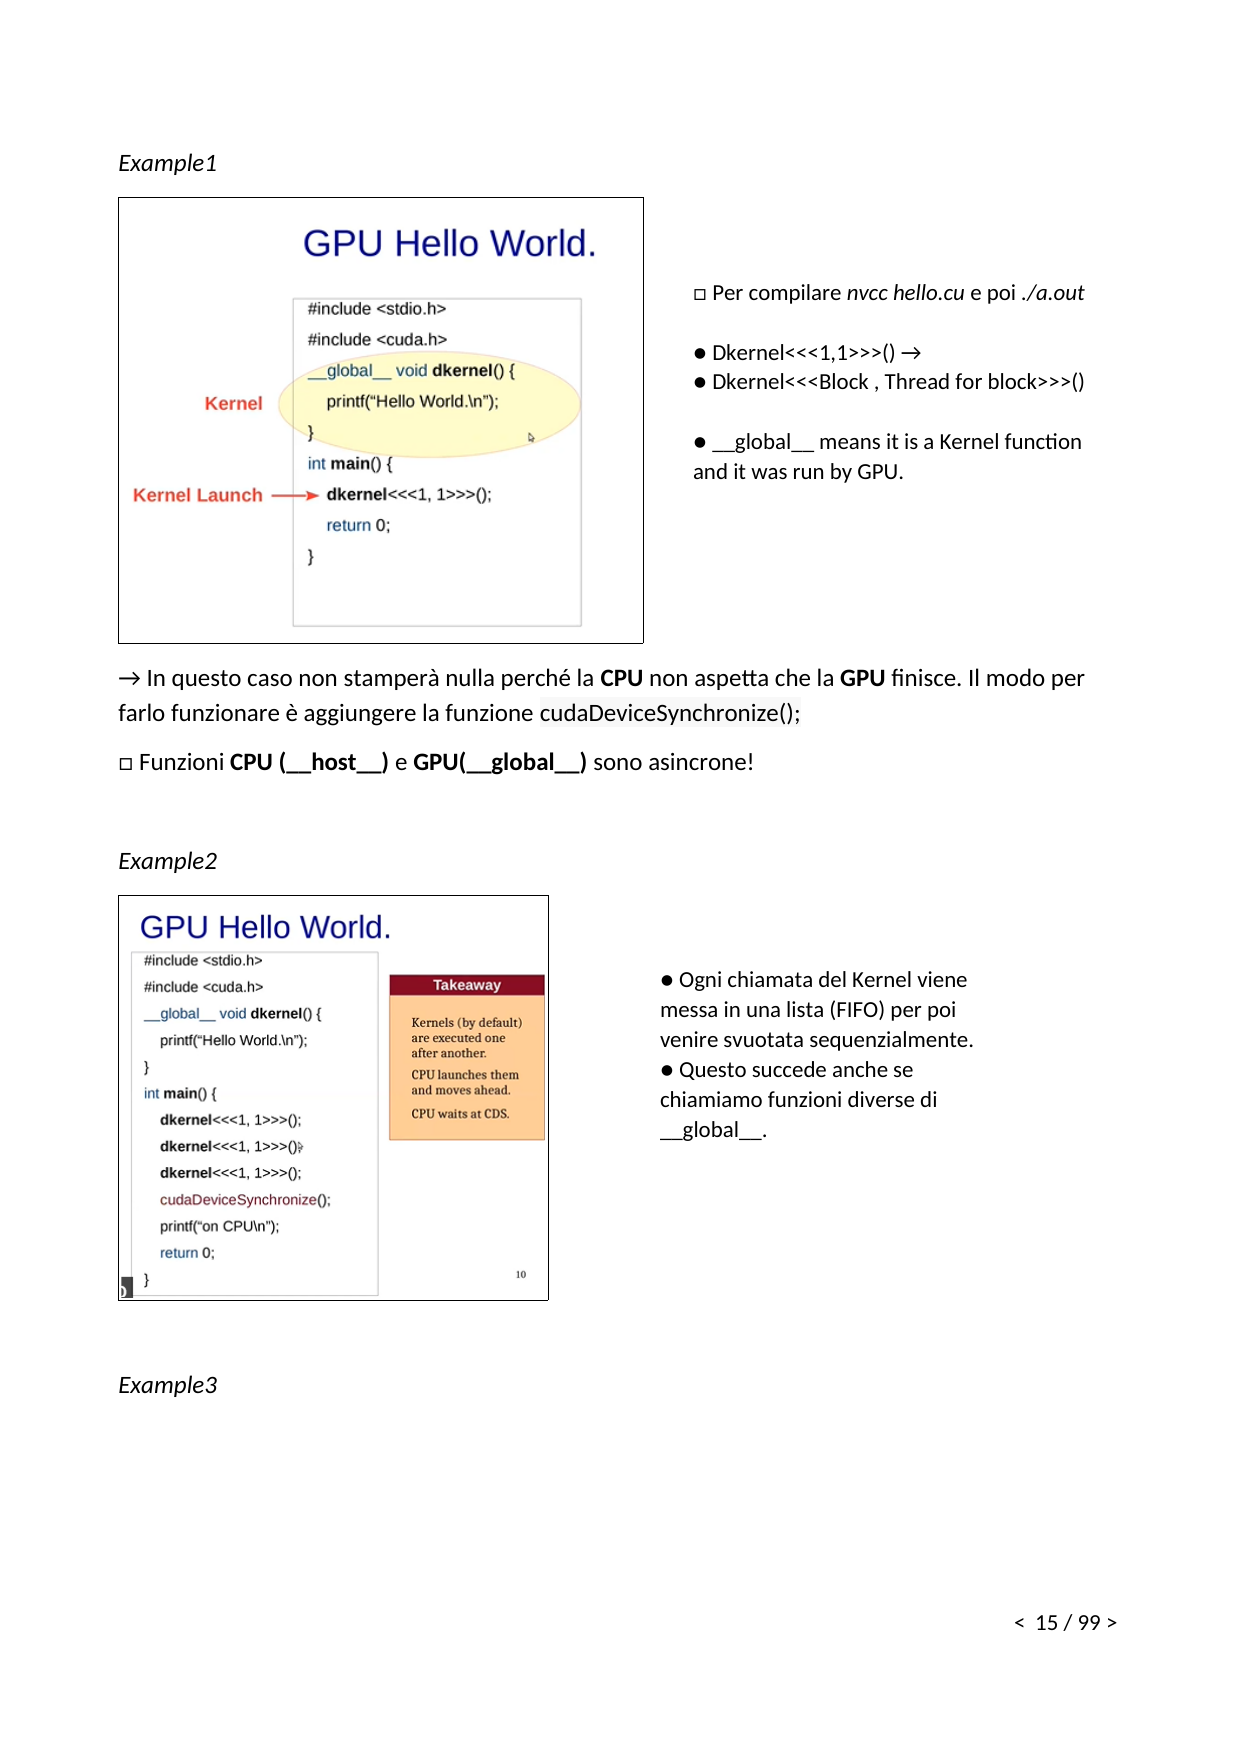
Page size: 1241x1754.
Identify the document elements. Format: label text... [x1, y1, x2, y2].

text Example2 [118, 846, 1122, 876]
picture [121, 898, 545, 1298]
text Example3 [118, 1369, 1122, 1399]
text □ Funzioni CPU (__host__) e GPU(__global__) sono asincrone! [118, 746, 1122, 777]
picture [121, 200, 641, 640]
text → In questo caso non stamperà nulla perché la CPU non aspetta che la GPU finisce. Il modo per farlo funzionare è aggiungere la funzione cudaDeviceSynchronize(); [118, 662, 1122, 727]
text Example1 [118, 148, 1122, 178]
